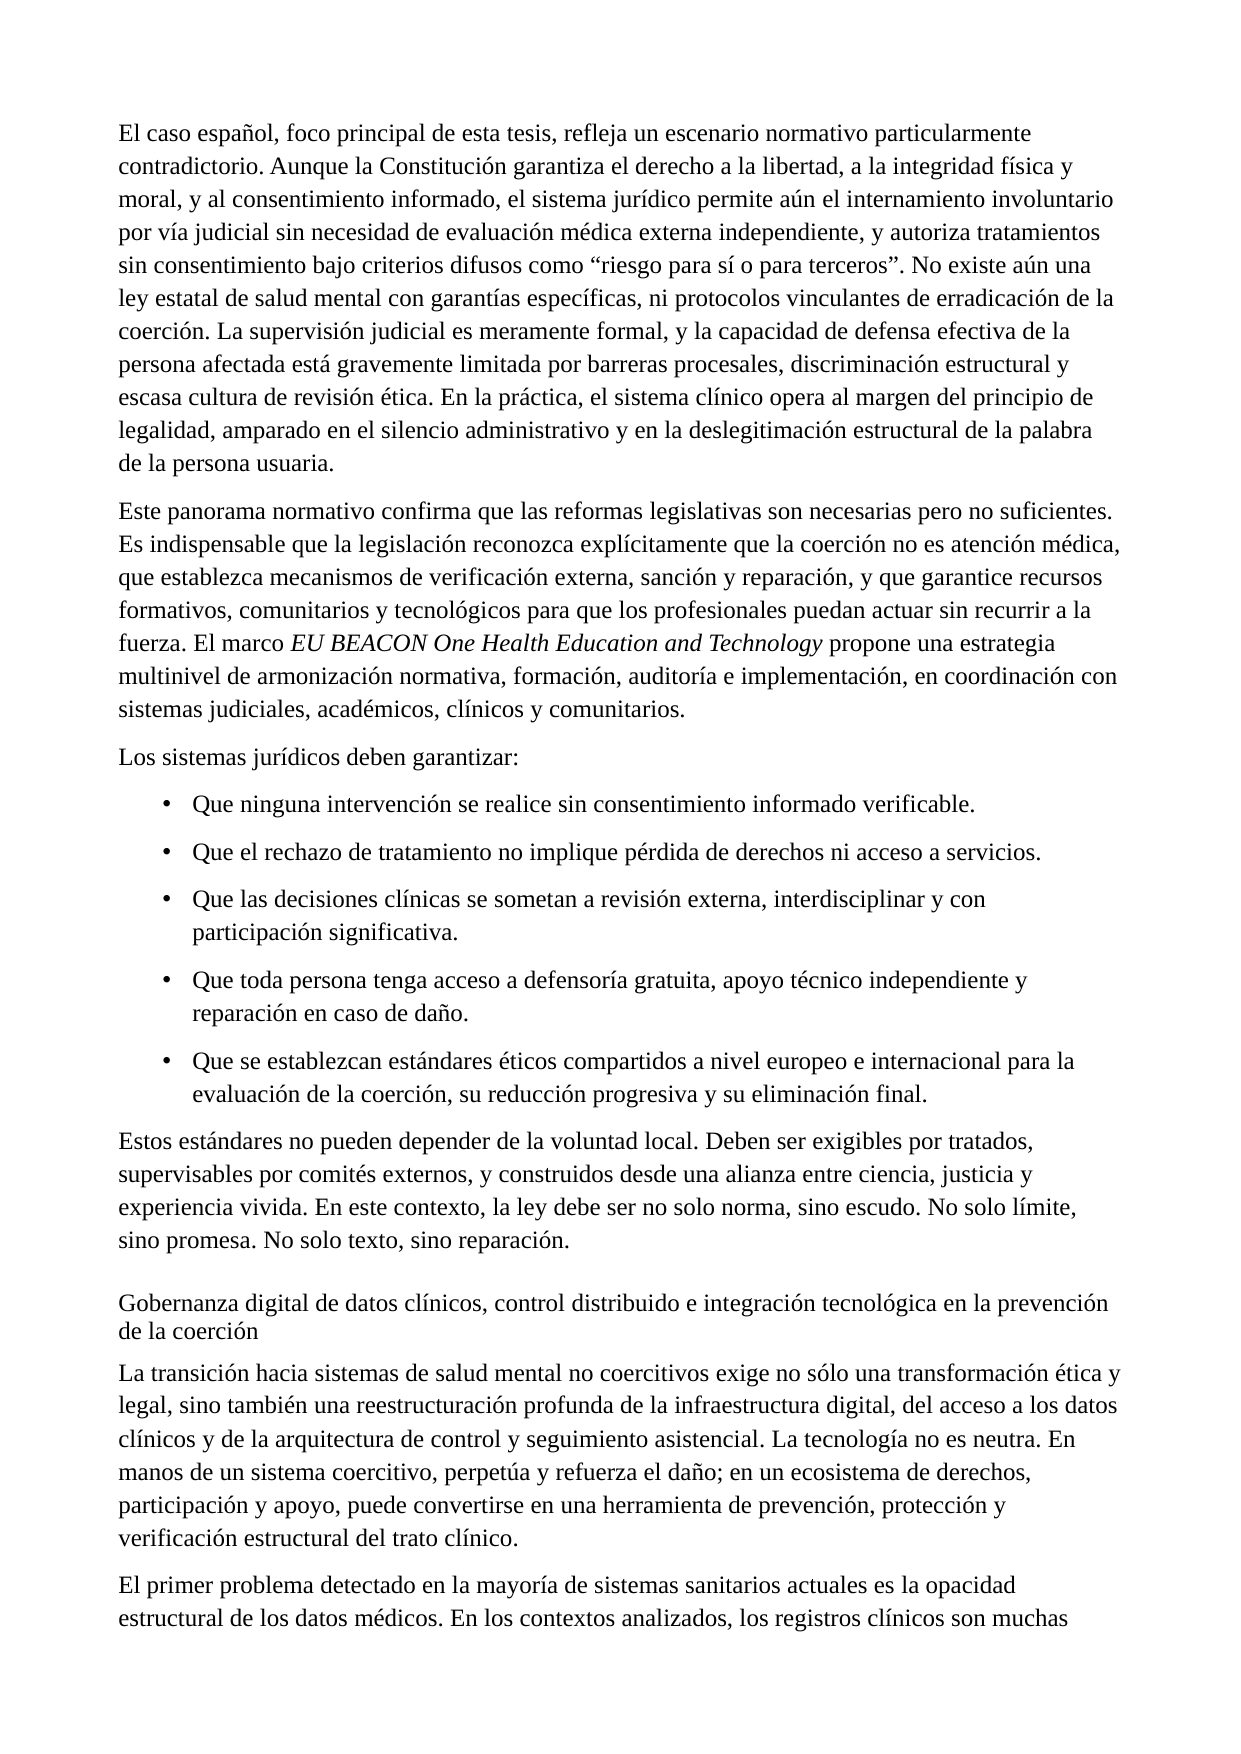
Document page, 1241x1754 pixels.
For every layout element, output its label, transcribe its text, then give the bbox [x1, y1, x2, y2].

list Que ninguna intervención se realice sin consentimiento informado verificable. [162, 789, 1122, 818]
list Que las decisiones clínicas se sometan a revisión externa, interdisciplinar y con participación significativa. [162, 884, 1122, 946]
subtitle Gobernanza digital de datos clínicos, control distribuido e integración tecnológica en la prevención de la coerción [118, 1288, 1122, 1345]
text Los sistemas jurídicos deben garantizar: [118, 742, 1122, 770]
text Este panorama normativo confirma que las reformas legislativas son necesarias pero no suficientes. Es indispensable que la legislación reconozca explícitamente que la coerción no es atención médica, que establezca mecanismos de verificación externa, sanción y reparación, y que garantice recursos formativos, comunitarios y tecnológicos para que los profesionales puedan actuar sin recurrir a la fuerza. El marco EU BEACON One Health Education and Technology propone una estrategia multinivel de armonización normativa, formación, auditoría e implementación, en coordinación con sistemas judiciales, académicos, clínicos y comunitarios. [118, 496, 1122, 723]
list Que se establezcan estándares éticos compartidos a nivel europeo e internacional para la evaluación de la coerción, su reducción progresiva y su eliminación final. [162, 1046, 1122, 1107]
text La transición hacia sistemas de salud mental no coercitivos exige no sólo una transformación ética y legal, sino también una reestructuración profunda de la infraestructura digital, del acceso a los datos clínicos y de la arquitectura de control y seguimiento asistencial. La tecnología no es neutra. En manos de un sistema coercitivo, perpetúa y refuerza el daño; en un ecosistema de derechos, participación y apoyo, puede convertirse en una herramienta de prevención, protección y verificación estructural del trato clínico. [118, 1358, 1122, 1551]
text El caso español, foco principal de esta tesis, refleja un escenario normativo particularmente contradictorio. Aunque la Constitución garantiza el derecho a la libertad, a la integridad física y moral, y al consentimiento informado, el sistema jurídico permite aún el internamiento involuntario por vía judicial sin necesidad de evaluación médica externa independiente, y autoriza tratamientos sin consentimiento bajo criterios difusos como “riesgo para sí o para terceros”. No existe aún una ley estatal de salud mental con garantías específicas, ni protocolos vinculantes de erradicación de la coerción. La supervisión judicial es meramente formal, y la capacidad de defensa efectiva de la persona afectada está gravemente limitada por barreras procesales, discriminación estructural y escasa cultura de revisión ética. En la práctica, el sistema clínico opera al margen del principio de legalidad, amparado en el silencio administrativo y en la deslegitimación estructural de la palabra de la persona usuaria. [118, 118, 1122, 477]
list Que el rechazo de tratamiento no implique pérdida de derechos ni acceso a servicios. [162, 837, 1122, 866]
text El primer problema detectado en la mayoría de sistemas sanitarios actuales es la opacidad estructural de los datos médicos. En los contextos analizados, los registros clínicos son muchas [118, 1570, 1122, 1632]
text Estos estándares no pueden depender de la voluntad local. Deben ser exigibles por tratados, supervisables por comités externos, y construidos desde una alianza entre ciencia, justicia y experiencia vivida. En este contexto, la ley debe ser no solo norma, sino escudo. No solo límite, sino promesa. No solo texto, sino reparación. [118, 1126, 1122, 1254]
list Que toda persona tenga acceso a defensoría gratuita, apoyo técnico independiente y reparación en caso de daño. [162, 965, 1122, 1027]
